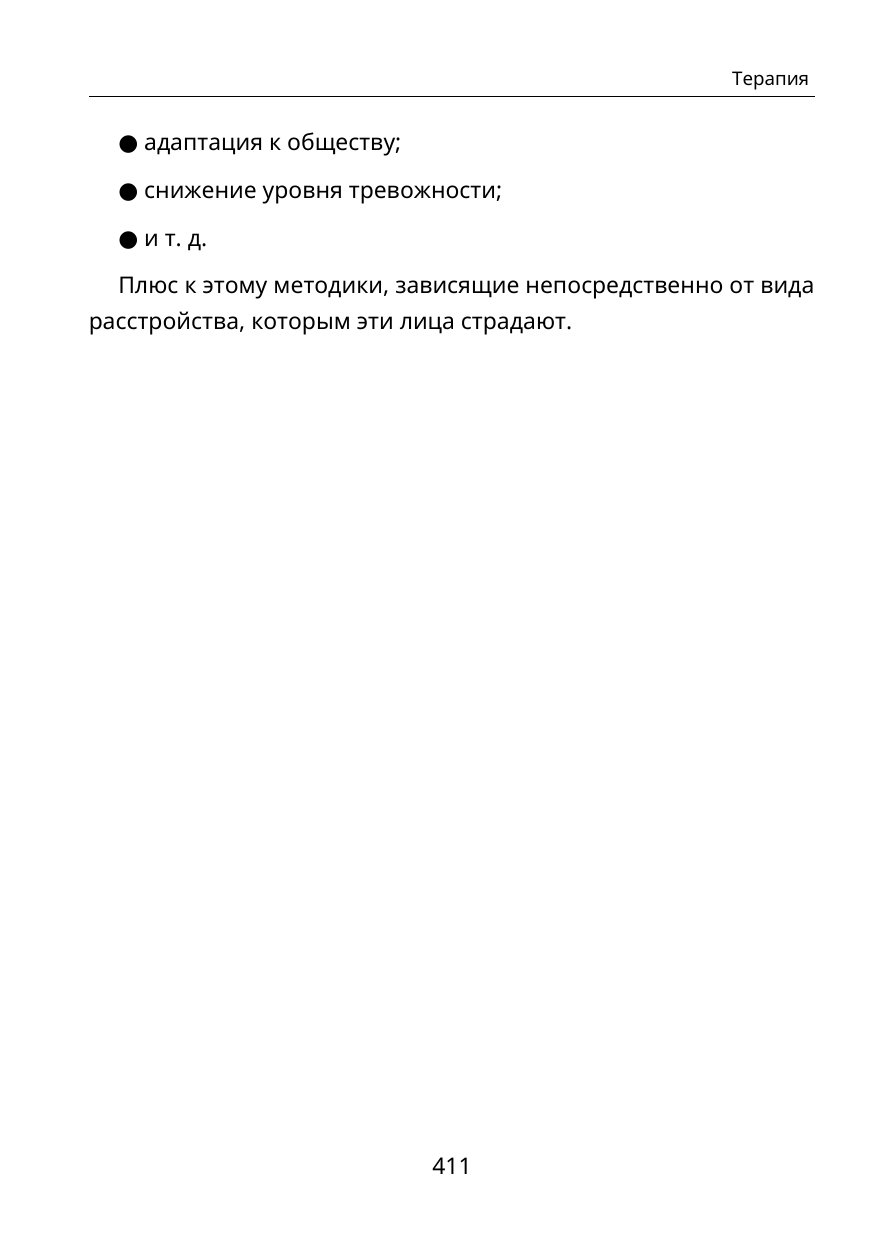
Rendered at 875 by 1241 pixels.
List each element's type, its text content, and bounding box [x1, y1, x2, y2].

list снижение уровня тревожности; [118, 174, 815, 205]
list и т. д. [118, 221, 815, 253]
list адаптация к обществу; [118, 126, 815, 157]
text Плюс к этому методики, зависящие непосредственно от вида расстройства, которым эти лица страдают. [88, 269, 815, 336]
